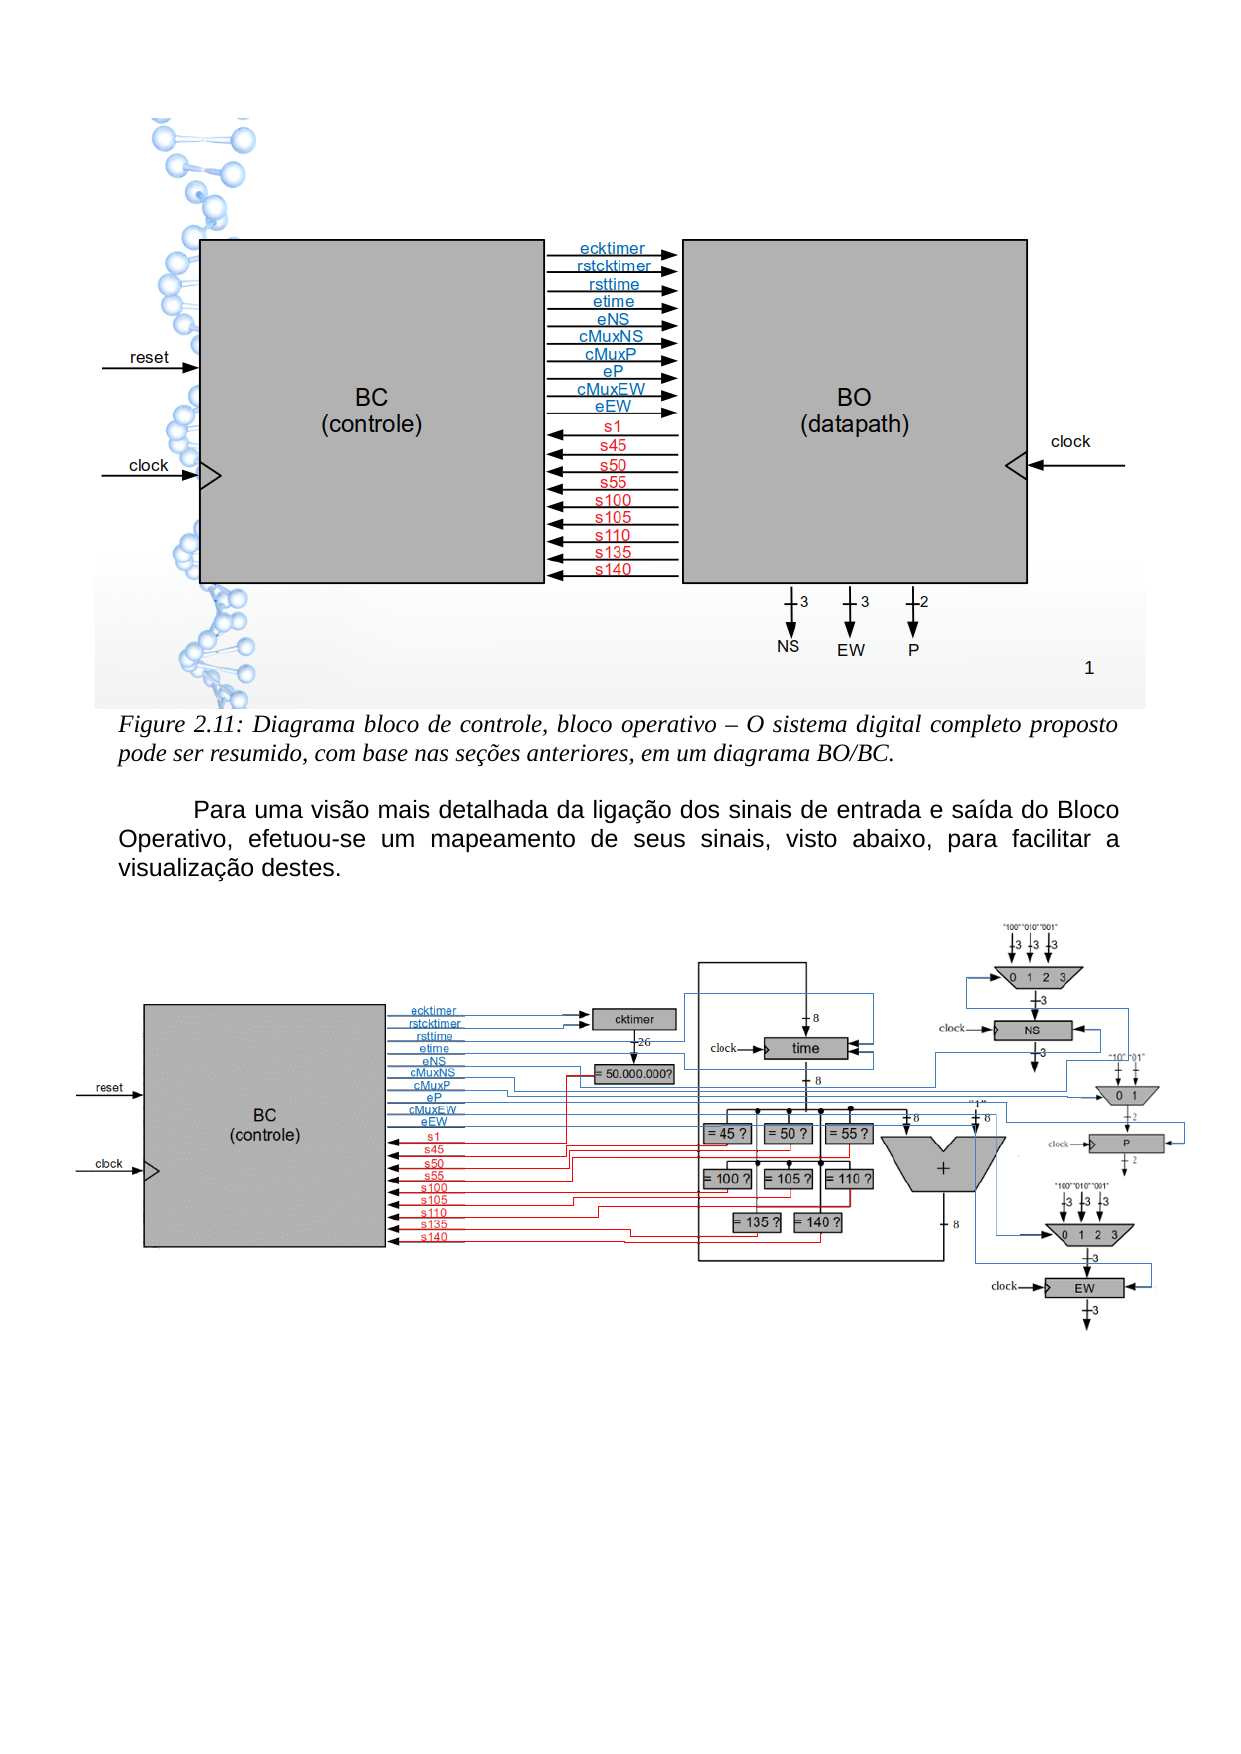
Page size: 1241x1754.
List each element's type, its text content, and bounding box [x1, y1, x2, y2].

picture [94, 118, 1146, 709]
picture [70, 917, 1202, 1335]
text Figure 2.11: Diagrama bloco de controle, bloco operativo – O sistema digital completo proposto pode ser resumido, com base nas seções anteriores, em um diagrama BO/BC. [118, 709, 1122, 767]
text Para uma visão mais detalhada da ligação dos sinais de entrada e saída do Bloco Operativo, efetuou-se um mapeamento de seus sinais, visto abaixo, para facilitar a visualização destes. [118, 795, 1122, 882]
